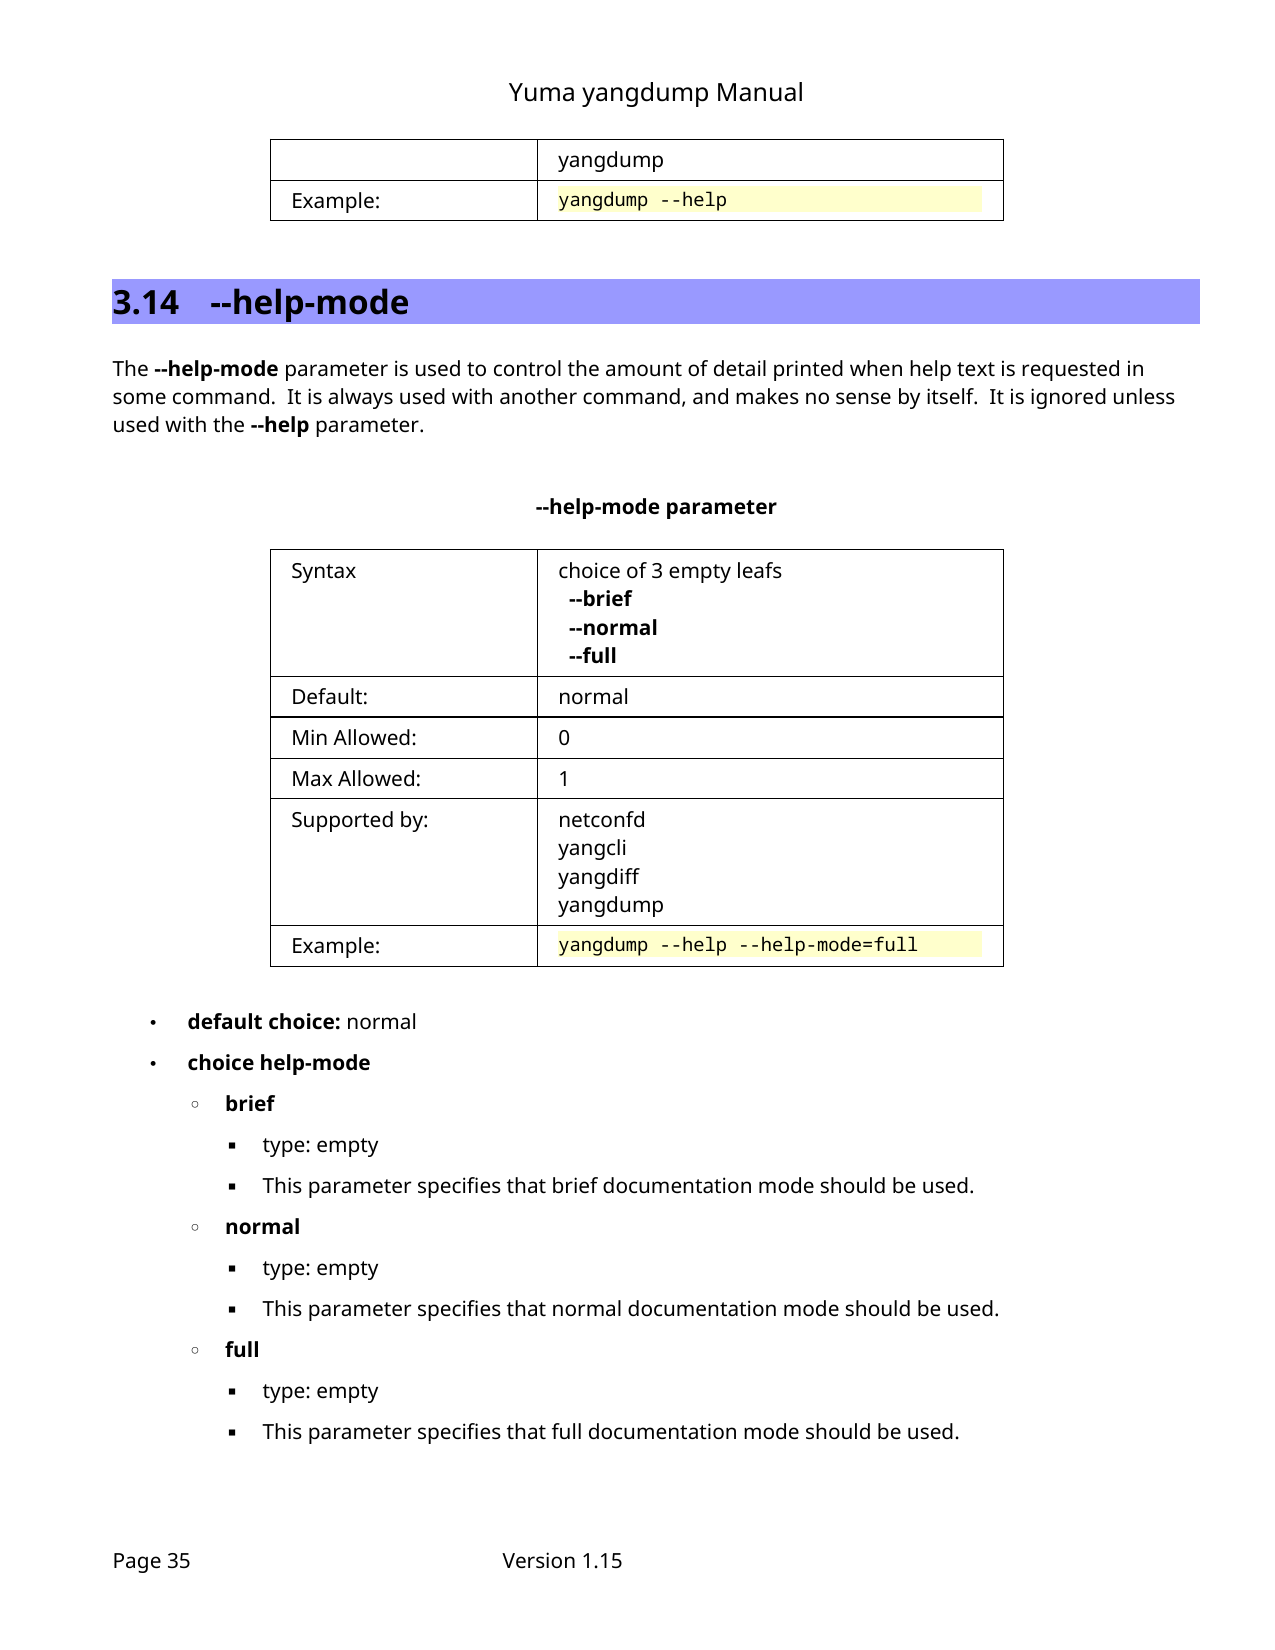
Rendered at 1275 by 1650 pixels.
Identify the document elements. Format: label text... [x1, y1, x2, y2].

list brief [187, 1089, 1200, 1118]
table_cell [271, 140, 537, 179]
list type: empty [225, 1253, 1200, 1282]
table_cell Example: [271, 181, 537, 220]
table_cell 0 [538, 718, 1003, 757]
text The --help-mode parameter is used to control the amount of detail printed when help text is requested in some command. It is always used with another command, and makes no sense by itself. It is ignored unless used with the --help parameter. [112, 354, 1200, 439]
table_cell yangdump --help [538, 181, 1003, 220]
subtitle --help-mode parameter [127, 492, 1185, 521]
table_cell Min Allowed: [271, 718, 537, 757]
list choice help-mode [150, 1048, 1200, 1077]
list default choice: normal [150, 1007, 1200, 1036]
list normal [187, 1212, 1200, 1241]
table_cell Supported by: [271, 799, 537, 924]
table_cell yangdump [538, 140, 1003, 179]
list This parameter specifies that brief documentation mode should be used. [225, 1171, 1200, 1200]
list This parameter specifies that normal documentation mode should be used. [225, 1294, 1200, 1322]
table_cell yangdump --help --help-mode=full [538, 926, 1003, 966]
list This parameter specifies that full documentation mode should be used. [225, 1417, 1200, 1445]
table_cell Default: [271, 677, 537, 716]
list type: empty [225, 1376, 1200, 1404]
table_header choice of 3 empty leafs --brief --normal --full [538, 550, 1003, 676]
list type: empty [225, 1130, 1200, 1159]
table_cell normal [538, 677, 1003, 716]
subtitle --help-mode [112, 279, 1200, 324]
list full [187, 1335, 1200, 1363]
table_cell 1 [538, 759, 1003, 798]
table_cell Example: [271, 926, 537, 966]
table_header Syntax [271, 550, 537, 676]
table_cell netconfd yangcli yangdiff yangdump [538, 799, 1003, 924]
table_cell Max Allowed: [271, 759, 537, 798]
